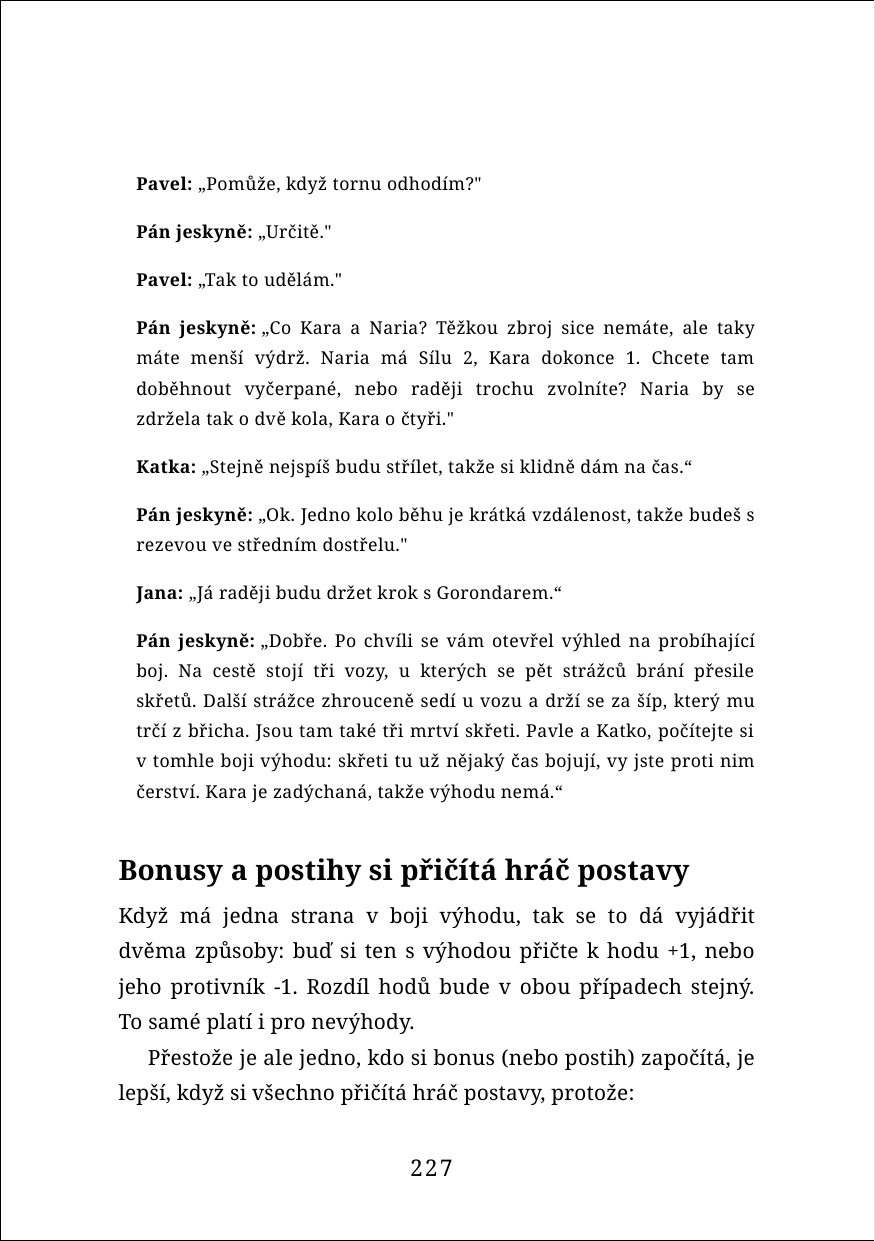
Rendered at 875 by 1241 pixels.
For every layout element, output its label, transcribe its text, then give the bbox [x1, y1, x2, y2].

text Pán jeskyně: „Dobře. Po chvíli se vám otevřel výhled na probíhající boj. Na cestě stojí tři vozy, u kterých se pět strážců brání přesile skřetů. Další strážce zhrouceně sedí u vozu a drží se za šíp, který mu trčí z břicha. Jsou tam také tři mrtví skřeti. Pavle a Katko, počítejte si v tomhle boji výhodu: skřeti tu už nějaký čas bojují, vy jste proti nim čerství. Kara je zadýchaná, takže výhodu nemá.“ [136, 628, 756, 803]
text Katka: „Stejně nejspíš budu střílet, takže si klidně dám na čas.“ [136, 454, 756, 478]
text Pavel: „Pomůže, když tornu odhodím?" [136, 172, 756, 196]
text Pán jeskyně: „Ok. Jedno kolo běhu je krátká vzdálenost, takže budeš s rezevou ve středním dostřelu." [136, 502, 756, 556]
subtitle Bonusy a postihy si přičítá hráč postavy [118, 851, 756, 889]
text Jana: „Já raději budu držet krok s Gorondarem.“ [136, 580, 756, 604]
text Pavel: „Tak to udělám." [136, 268, 756, 292]
text Pán jeskyně: „Co Kara a Naria? Těžkou zbroj sice nemáte, ale taky máte menší výdrž. Naria má Sílu 2, Kara dokonce 1. Chcete tam doběhnout vyčerpané, nebo raději trochu zvolníte? Naria by se zdržela tak o dvě kola, Kara o čtyři." [136, 316, 756, 430]
text Pán jeskyně: „Určitě." [136, 220, 756, 244]
text Když má jedna strana v boji výhodu, tak se to dá vyjádřit dvěma způsoby: buď si ten s výhodou přičte k hodu +1, nebo jeho protivník -1. Rozdíl hodů bude v obou případech stejný. To samé platí i pro nevýhody. Přestože je ale jedno, kdo si bonus (nebo postih) započítá, je lepší, když si všechno přičítá hráč postavy, protože: [118, 901, 756, 1107]
